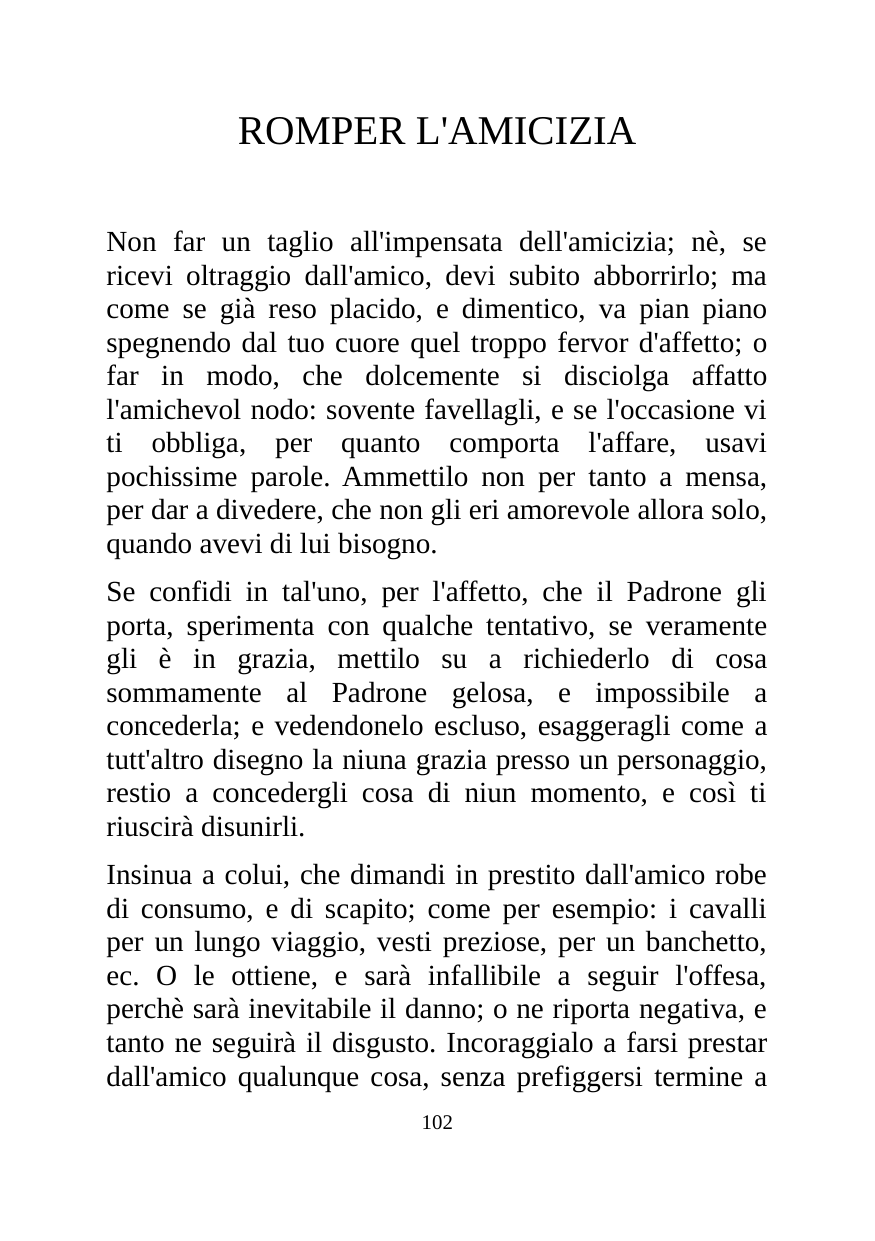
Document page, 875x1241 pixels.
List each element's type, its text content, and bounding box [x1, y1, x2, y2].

text Se confidi in tal'uno, per l'affetto, che il Padrone gli porta, sperimenta con qualche tentativo, se veramente gli è in grazia, mettilo su a richiederlo di cosa sommamente al Padrone gelosa, e impossibile a concederla; e vedendonelo escluso, esaggeragli come a tutt'altro disegno la niuna grazia presso un personaggio, restio a concedergli cosa di niun momento, e così ti riuscirà disunirli. [106, 574, 768, 843]
subtitle ROMPER L'AMICIZIA [106, 106, 768, 153]
text Non far un taglio all'impensata dell'amicizia; nè, se ricevi oltraggio dall'amico, devi subito abborrirlo; ma come se già reso placido, e dimentico, va pian piano spegnendo dal tuo cuore quel troppo fervor d'affetto; o far in modo, che dolcemente si disciolga affatto l'amichevol nodo: sovente favellagli, e se l'occasione vi ti obbliga, per quanto comporta l'affare, usavi pochissime parole. Ammettilo non per tanto a mensa, per dar a divedere, che non gli eri amorevole allora solo, quando avevi di lui bisogno. [106, 224, 768, 559]
text Insinua a colui, che dimandi in prestito dall'amico robe di consumo, e di scapito; come per esempio: i cavalli per un lungo viaggio, vesti preziose, per un banchetto, ec. O le ottiene, e sarà infallibile a seguir l'offesa, perchè sarà inevitabile il danno; o ne riporta negativa, e tanto ne seguirà il disgusto. Incoraggialo a farsi prestar dall'amico qualunque cosa, senza prefiggersi termine a [106, 857, 768, 1092]
